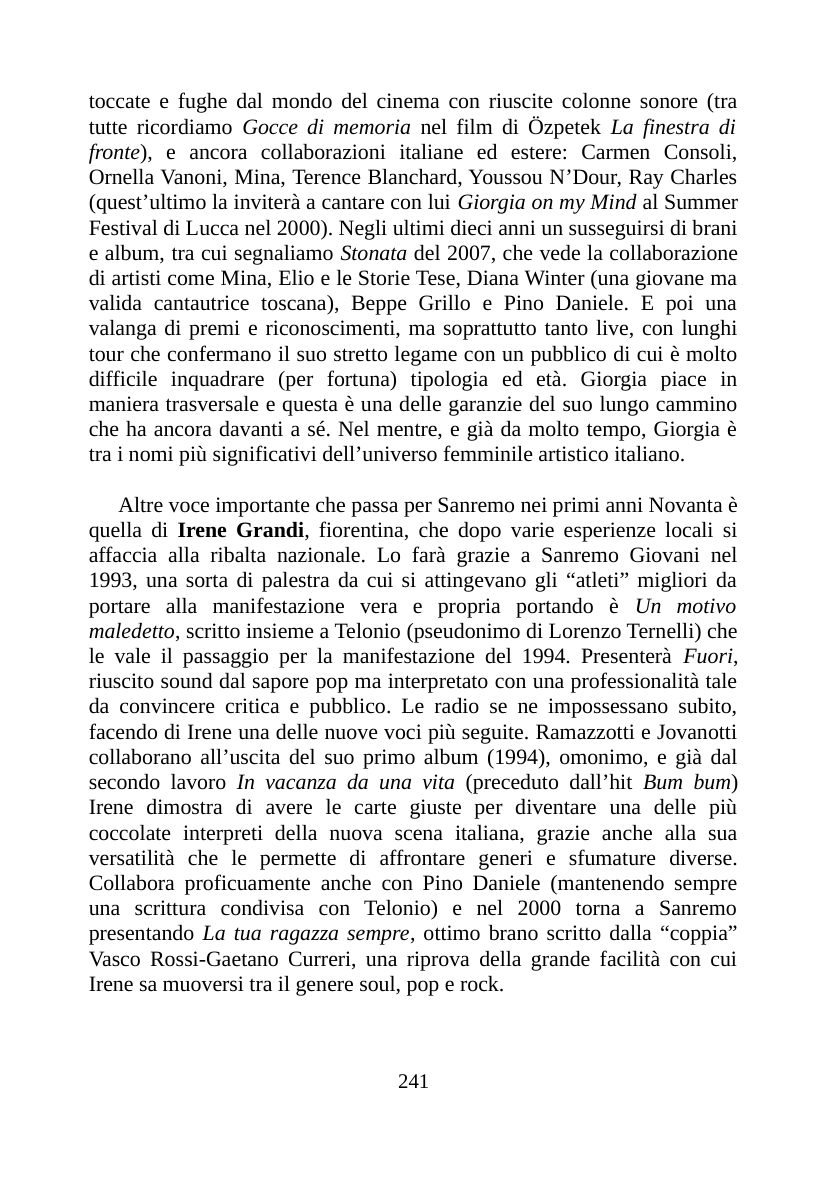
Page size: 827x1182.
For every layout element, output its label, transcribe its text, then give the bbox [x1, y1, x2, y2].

text Altre voce importante che passa per Sanremo nei primi anni Novanta è quella di Irene Grandi, fiorentina, che dopo varie esperienze locali si affaccia alla ribalta nazionale. Lo farà grazie a Sanremo Giovani nel 1993, una sorta di palestra da cui si attingevano gli “atleti” migliori da portare alla manifestazione vera e propria portando è Un motivo maledetto, scritto insieme a Telonio (pseudonimo di Lorenzo Ternelli) che le vale il passaggio per la manifestazione del 1994. Presenterà Fuori, riuscito sound dal sapore pop ma interpretato con una professionalità tale da convincere critica e pubblico. Le radio se ne impossessano subito, facendo di Irene una delle nuove voci più seguite. Ramazzotti e Jovanotti collaborano all’uscita del suo primo album (1994), omonimo, e già dal secondo lavoro In vacanza da una vita (preceduto dall’hit Bum bum) Irene dimostra di avere le carte giuste per diventare una delle più coccolate interpreti della nuova scena italiana, grazie anche alla sua versatilità che le permette di affrontare generi e sfumature diverse. Collabora proficuamente anche con Pino Daniele (mantenendo sempre una scrittura condivisa con Telonio) e nel 2000 torna a Sanremo presentando La tua ragazza sempre, ottimo brano scritto dalla “coppia” Vasco Rossi-Gaetano Curreri, una riprova della grande facilità con cui Irene sa muoversi tra il genere soul, pop e rock. [88, 492, 738, 996]
text toccate e fughe dal mondo del cinema con riuscite colonne sonore (tra tutte ricordiamo Gocce di memoria nel film di Özpetek La finestra di fronte), e ancora collaborazioni italiane ed estere: Carmen Consoli, Ornella Vanoni, Mina, Terence Blanchard, Youssou N’Dour, Ray Charles (quest’ultimo la inviterà a cantare con lui Giorgia on my Mind al Summer Festival di Lucca nel 2000). Negli ultimi dieci anni un susseguirsi di brani e album, tra cui segnaliamo Stonata del 2007, che vede la collaborazione di artisti come Mina, Elio e le Storie Tese, Diana Winter (una giovane ma valida cantautrice toscana), Beppe Grillo e Pino Daniele. E poi una valanga di premi e riconoscimenti, ma soprattutto tanto live, con lunghi tour che confermano il suo stretto legame con un pubblico di cui è molto difficile inquadrare (per fortuna) tipologia ed età. Giorgia piace in maniera trasversale e questa è una delle garanzie del suo lungo cammino che ha ancora davanti a sé. Nel mentre, e già da molto tempo, Giorgia è tra i nomi più significativi dell’universo femminile artistico italiano. [88, 88, 738, 467]
